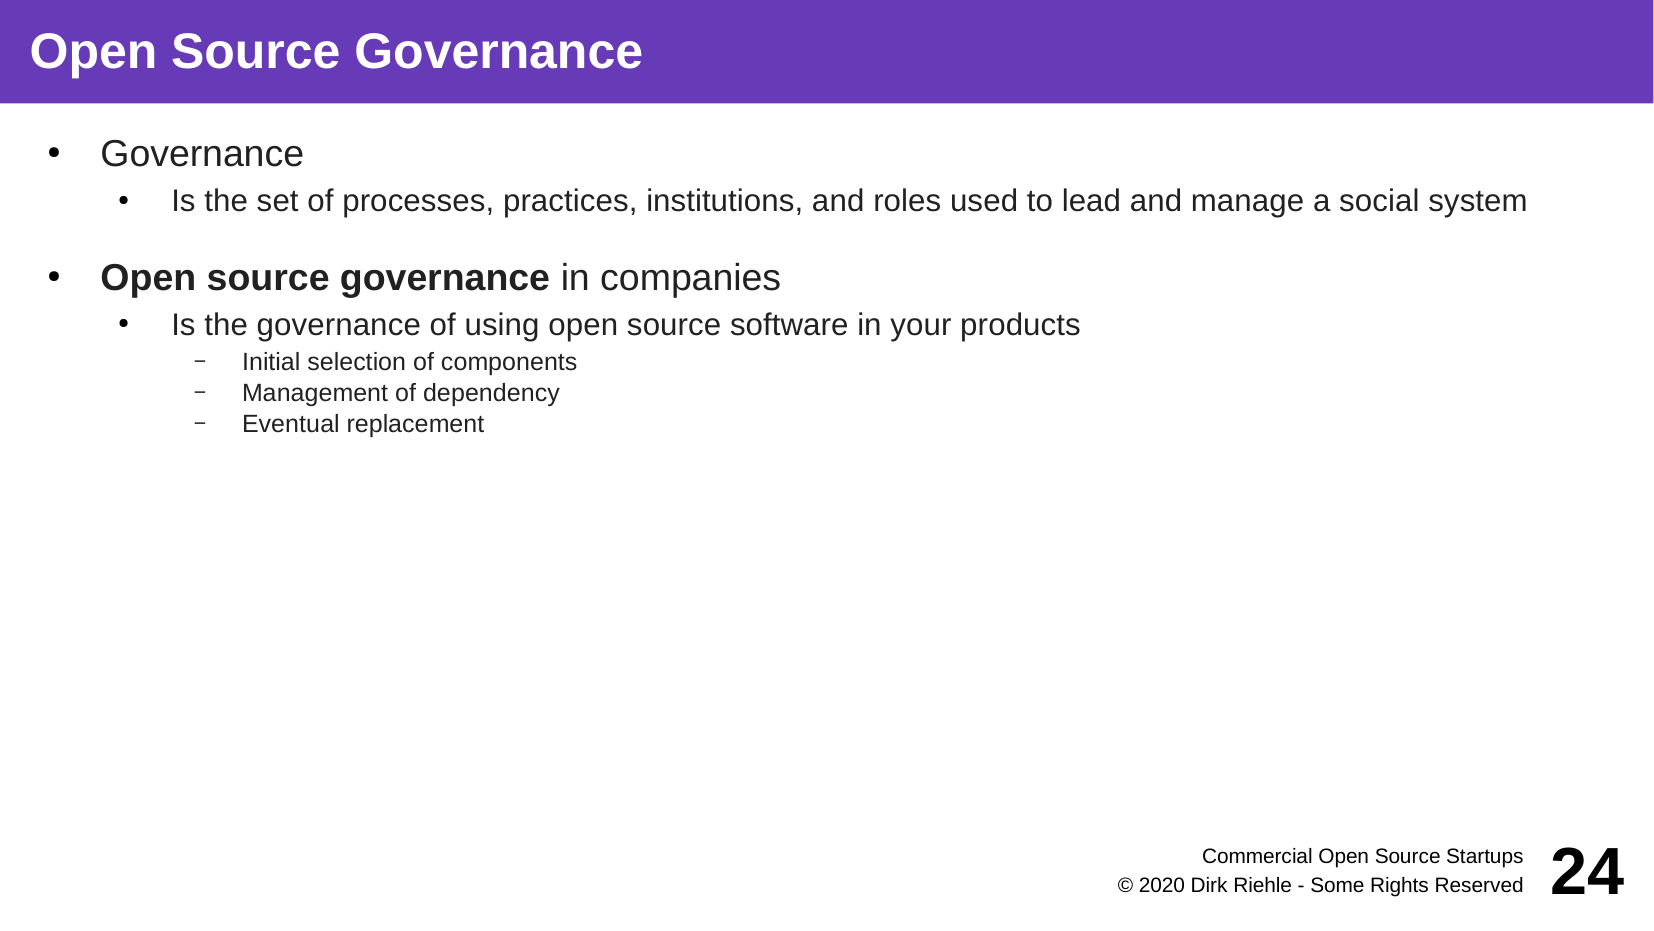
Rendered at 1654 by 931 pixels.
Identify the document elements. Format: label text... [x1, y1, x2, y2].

title Open Source Governance [0, 0, 1654, 104]
list Governance Is the set of processes, practices, institutions, and roles used to lead and manage a social system Open source governance in companies Is the governance of using open source software in your products Initial selection of components Management of dependency Eventual replacement [29, 132, 1625, 813]
